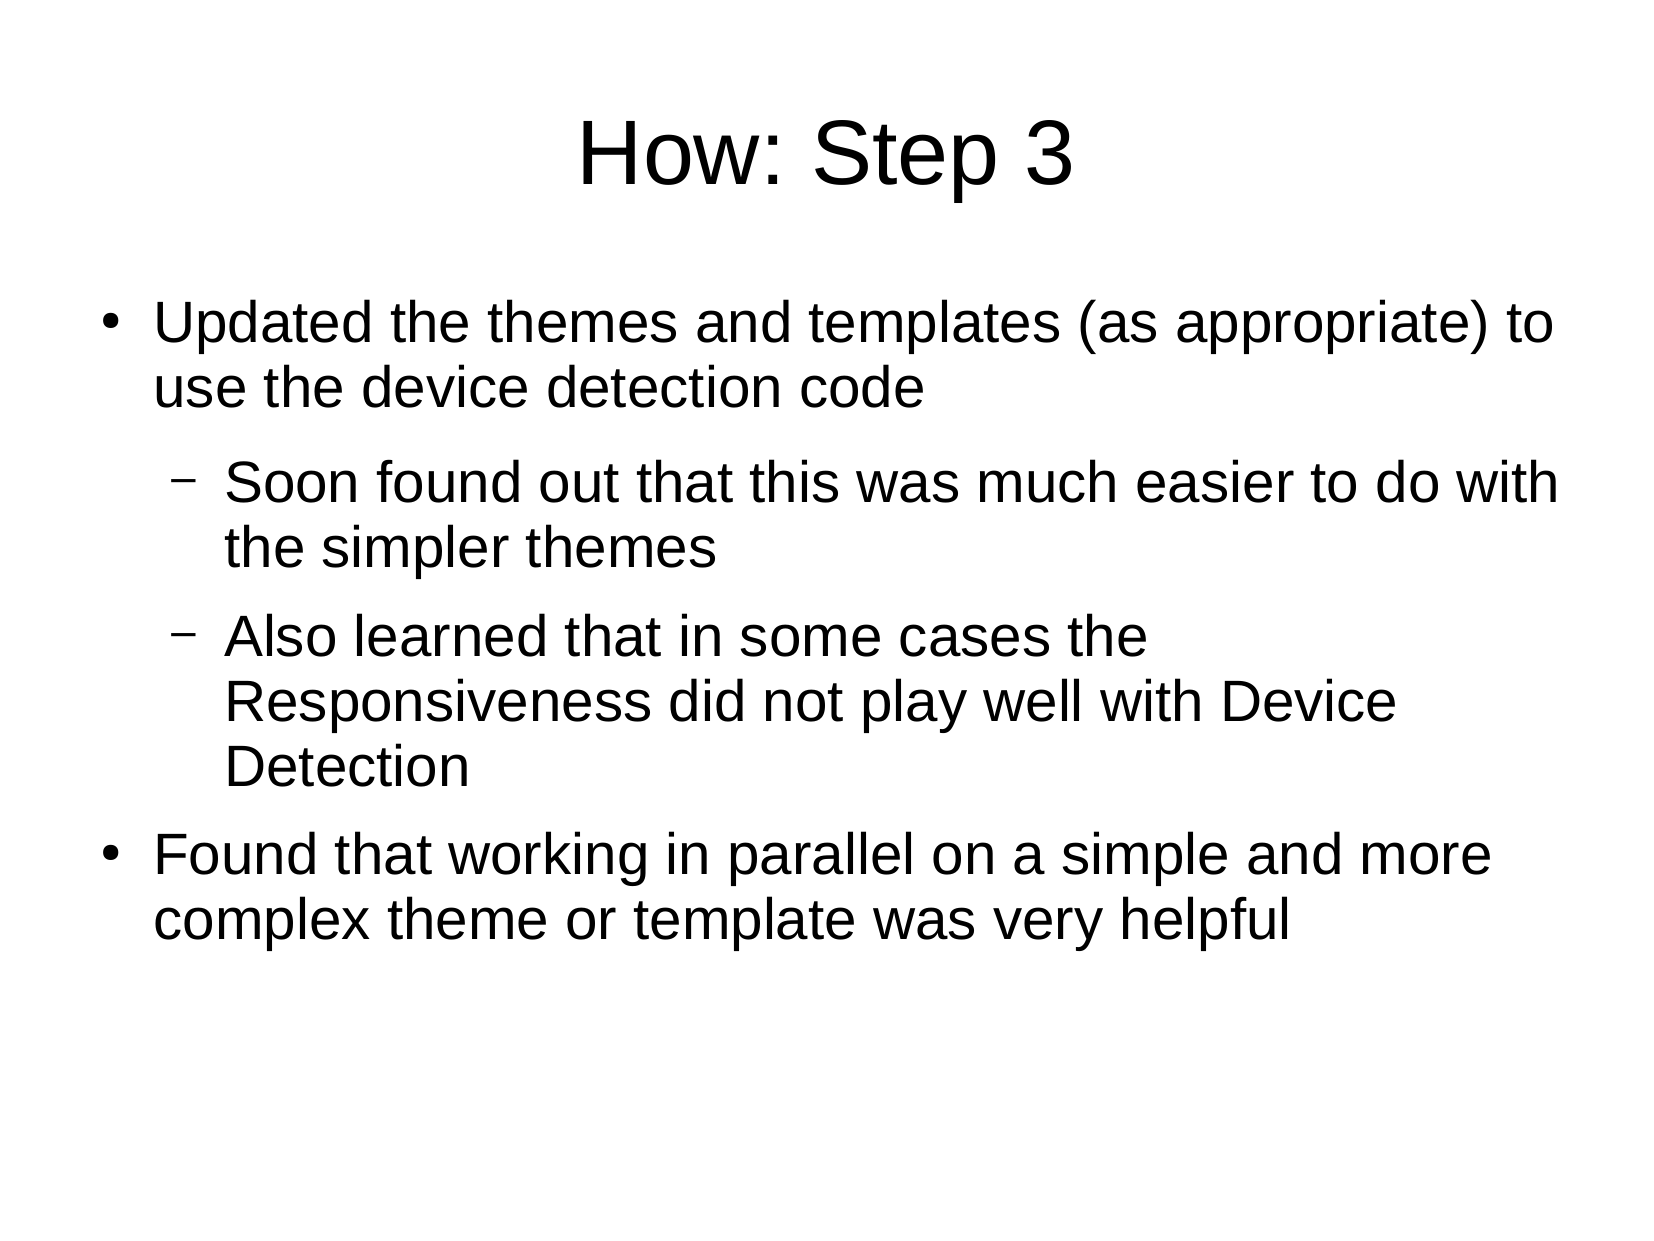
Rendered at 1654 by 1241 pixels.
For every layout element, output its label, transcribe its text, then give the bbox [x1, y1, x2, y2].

list Updated the themes and templates (as appropriate) to use the device detection code Soon found out that this was much easier to do with the simpler themes Also learned that in some cases the Responsiveness did not play well with Device Detection Found that working in parallel on a simple and more complex theme or template was very helpful [82, 290, 1571, 1010]
title How: Step 3 [82, 49, 1571, 257]
